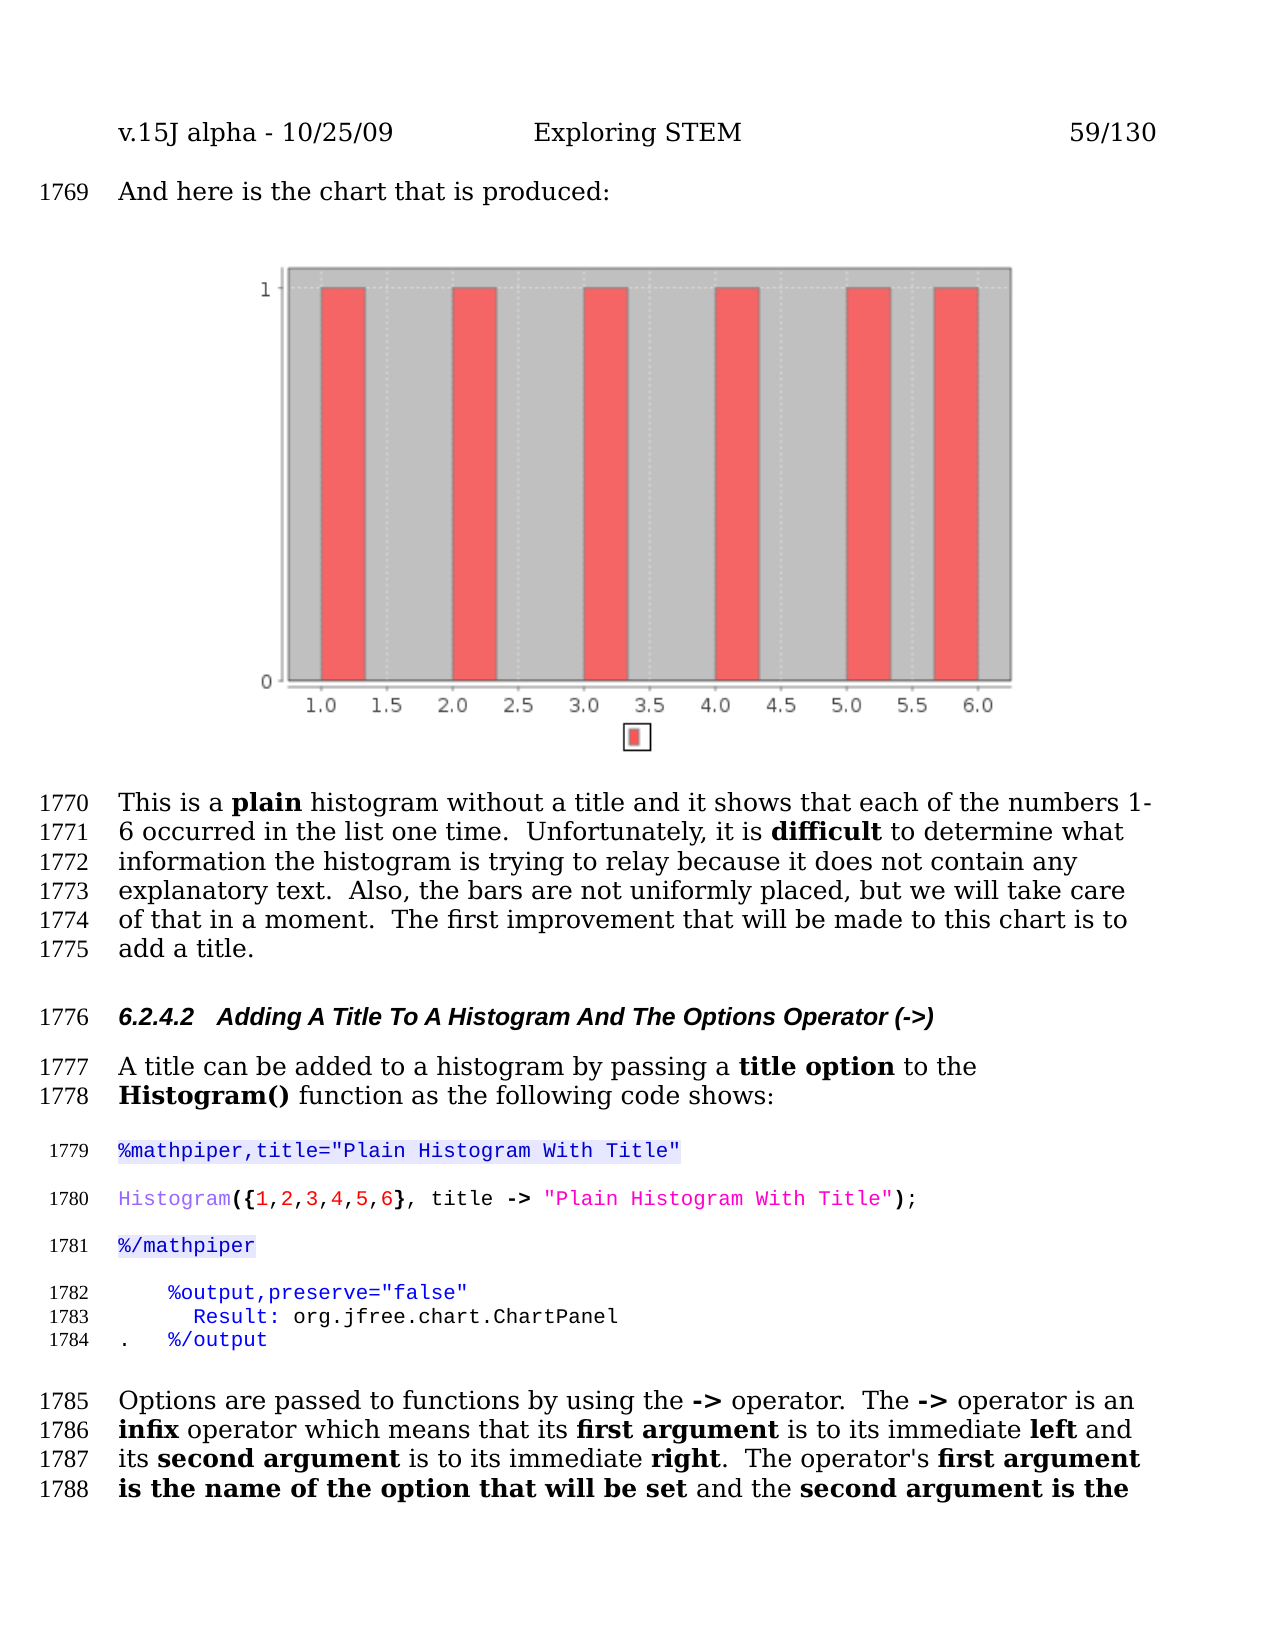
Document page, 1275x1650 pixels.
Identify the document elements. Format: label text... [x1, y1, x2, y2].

text Result: org.jfree.chart.ChartPanel [118, 1306, 1157, 1329]
picture [245, 256, 1030, 753]
text Options are passed to functions by using the -> operator. The -> operator is an infix operator which means that its first argument is to its immediate left and its second argument is to its immediate right. The operator's first argument is the name of the option that will be set and the second argument is the [118, 1386, 1157, 1503]
text This is a plain histogram without a title and it shows that each of the numbers 1-6 occurred in the list one time. Unfortunately, it is difficult to determine what information the histogram is trying to relay because it does not contain any explanatory text. Also, the bars are not uniformly placed, but we will take care of that in a moment. The first improvement that will be made to this chart is to add a title. [118, 788, 1157, 963]
text %mathpiper,title="Plain Histogram With Title" [118, 1140, 1157, 1164]
text . %/output [118, 1329, 1157, 1353]
text Histogram({1,2,3,4,5,6}, title -> "Plain Histogram With Title"); [118, 1188, 1157, 1211]
subtitle Adding A Title To A Histogram And The Options Operator (->) [118, 1002, 1157, 1031]
text %/mathpiper [118, 1235, 1157, 1258]
text A title can be added to a histogram by passing a title option to the Histogram() function as the following code shows: [118, 1052, 1157, 1111]
text %output,preserve="false" [118, 1282, 1157, 1306]
text And here is the chart that is produced: [118, 177, 1157, 206]
